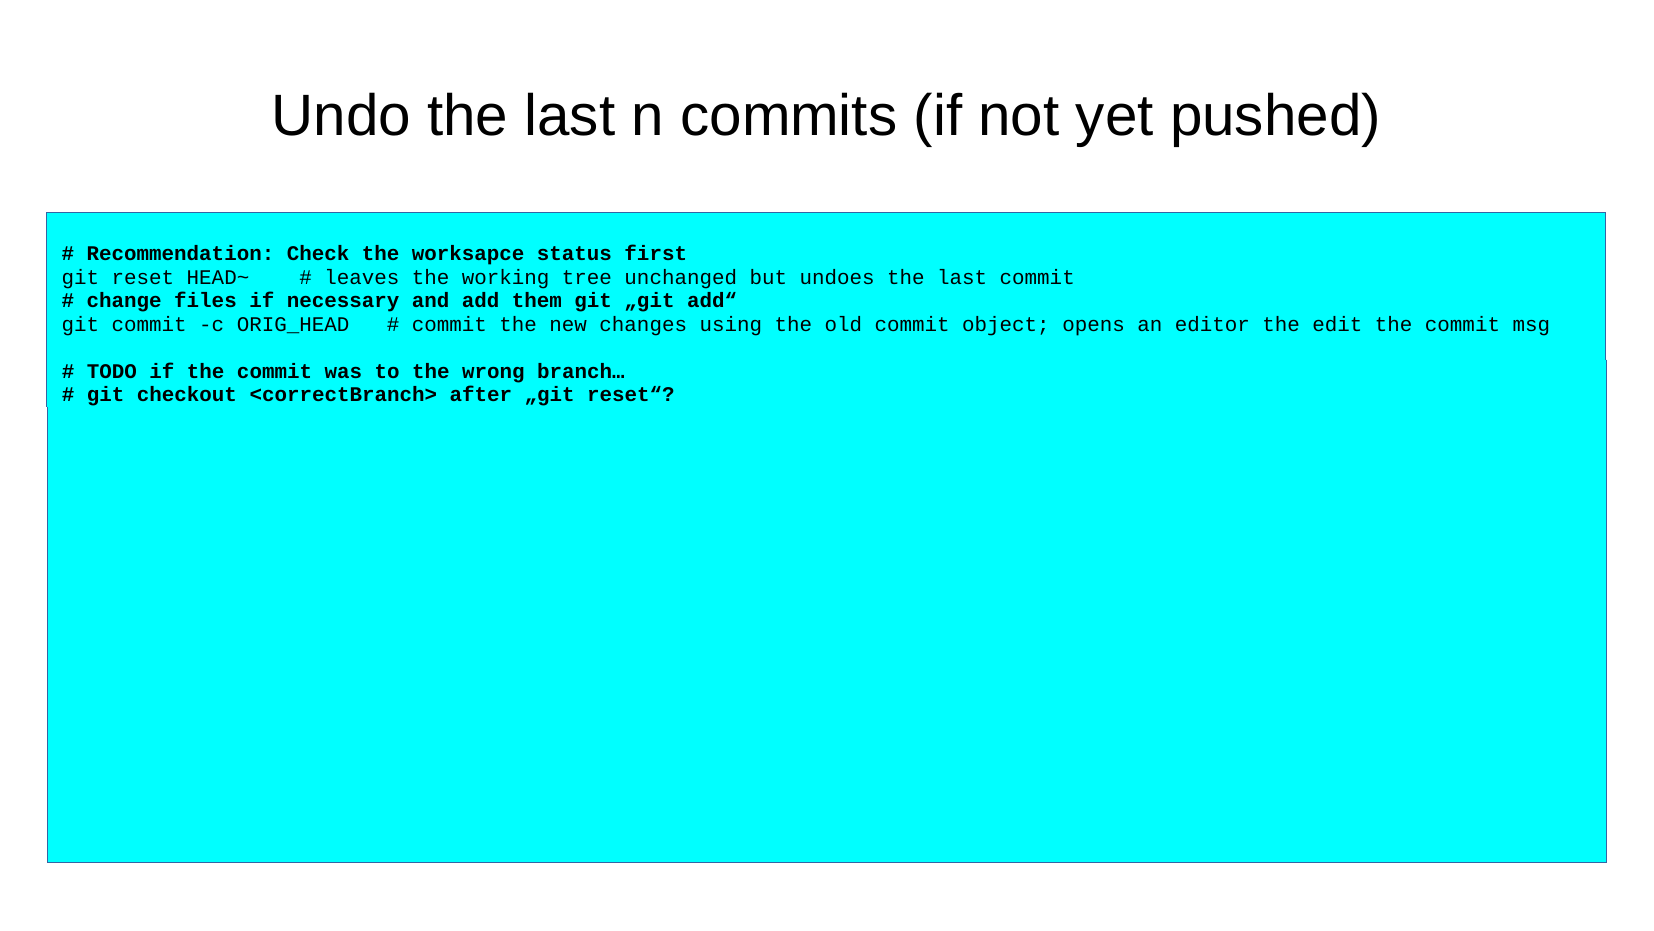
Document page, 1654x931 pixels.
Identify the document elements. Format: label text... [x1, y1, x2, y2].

title Undo the last n commits (if not yet pushed) [82, 37, 1571, 193]
text_box # Recommendation: Check the worksapce status first git reset HEAD~ # leaves the working tree unchanged but undoes the last commit # change files if necessary and add them git „git add“ git commit -c ORIG_HEAD # commit the new changes using the old commit object; opens an editor the edit the commit msg # TODO if the commit was to the wrong branch… # git checkout <correctBranch> after „git reset“? [46, 212, 1607, 863]
